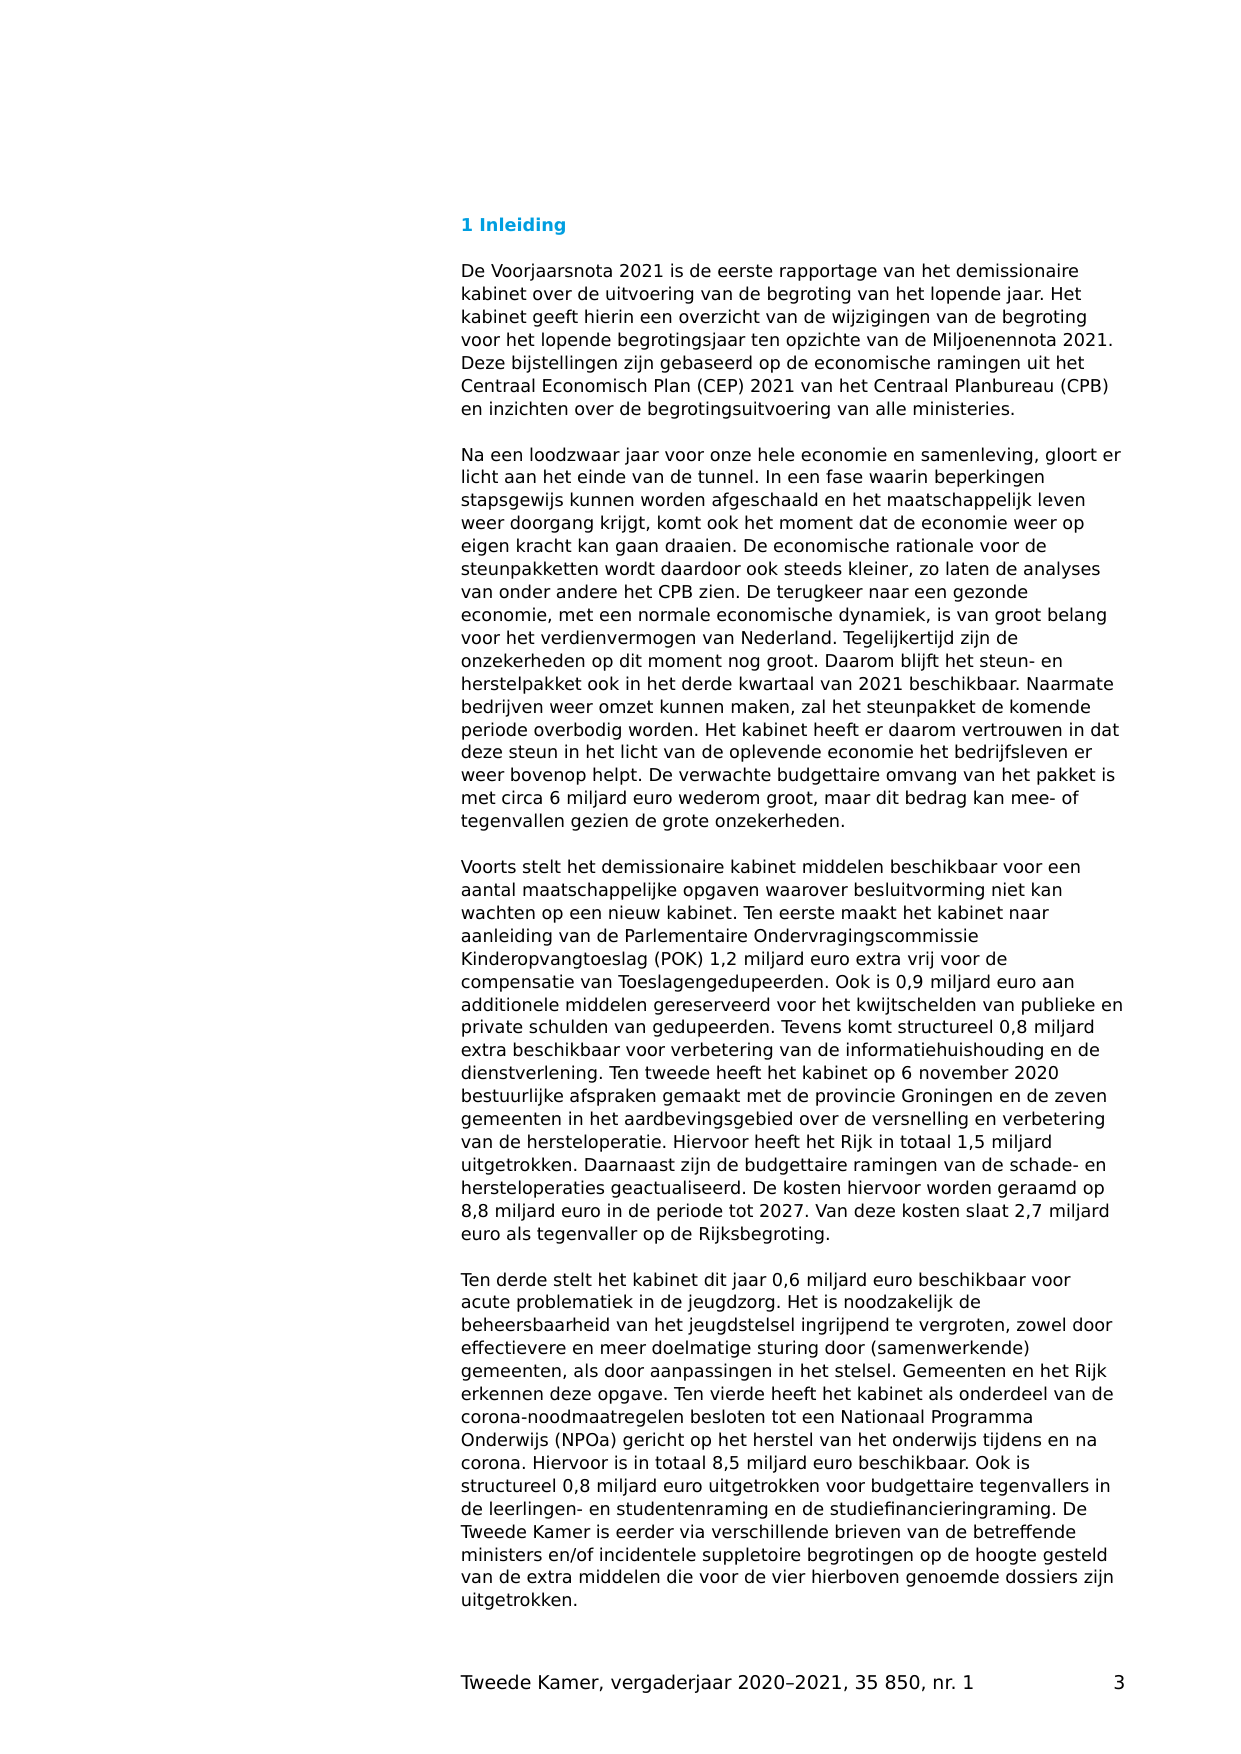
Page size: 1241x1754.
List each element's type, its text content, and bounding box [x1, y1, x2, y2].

title 1 Inleiding [461, 213, 1125, 236]
text Ten derde stelt het kabinet dit jaar 0,6 miljard euro beschikbaar voor acute problematiek in de jeugdzorg. Het is noodzakelijk de beheersbaarheid van het jeugdstelsel ingrijpend te vergroten, zowel door effectievere en meer doelmatige sturing door (samenwerkende) gemeenten, als door aanpassingen in het stelsel. Gemeenten en het Rijk erkennen deze opgave. Ten vierde heeft het kabinet als onderdeel van de corona-noodmaatregelen besloten tot een Nationaal Programma Onderwijs (NPOa) gericht op het herstel van het onderwijs tijdens en na corona. Hiervoor is in totaal 8,5 miljard euro beschikbaar. Ook is structureel 0,8 miljard euro uitgetrokken voor budgettaire tegenvallers in de leerlingen- en studentenraming en de studiefinancieringraming. De Tweede Kamer is eerder via verschillende brieven van de betreffende ministers en/of incidentele suppletoire begrotingen op de hoogte gesteld van de extra middelen die voor de vier hierboven genoemde dossiers zijn uitgetrokken. [461, 1268, 1125, 1611]
text Voorts stelt het demissionaire kabinet middelen beschikbaar voor een aantal maatschappelijke opgaven waarover besluitvorming niet kan wachten op een nieuw kabinet. Ten eerste maakt het kabinet naar aanleiding van de Parlementaire Ondervragingscommissie Kinderopvangtoeslag (POK) 1,2 miljard euro extra vrij voor de compensatie van Toeslagengedupeerden. Ook is 0,9 miljard euro aan additionele middelen gereserveerd voor het kwijtschelden van publieke en private schulden van gedupeerden. Tevens komt structureel 0,8 miljard extra beschikbaar voor verbetering van de informatiehuishouding en de dienstverlening. Ten tweede heeft het kabinet op 6 november 2020 bestuurlijke afspraken gemaakt met de provincie Groningen en de zeven gemeenten in het aardbevingsgebied over de versnelling en verbetering van de hersteloperatie. Hiervoor heeft het Rijk in totaal 1,5 miljard uitgetrokken. Daarnaast zijn de budgettaire ramingen van de schade- en hersteloperaties geactualiseerd. De kosten hiervoor worden geraamd op 8,8 miljard euro in de periode tot 2027. Van deze kosten slaat 2,7 miljard euro als tegenvaller op de Rijksbegroting. [461, 855, 1125, 1245]
text De Voorjaarsnota 2021 is de eerste rapportage van het demissionaire kabinet over de uitvoering van de begroting van het lopende jaar. Het kabinet geeft hierin een overzicht van de wijzigingen van de begroting voor het lopende begrotingsjaar ten opzichte van de Miljoenennota 2021. Deze bijstellingen zijn gebaseerd op de economische ramingen uit het Centraal Economisch Plan (CEP) 2021 van het Centraal Planbureau (CPB) en inzichten over de begrotingsuitvoering van alle ministeries. [461, 259, 1125, 420]
text Na een loodzwaar jaar voor onze hele economie en samenleving, gloort er licht aan het einde van de tunnel. In een fase waarin beperkingen stapsgewijs kunnen worden afgeschaald en het maatschappelijk leven weer doorgang krijgt, komt ook het moment dat de economie weer op eigen kracht kan gaan draaien. De economische rationale voor de steunpakketten wordt daardoor ook steeds kleiner, zo laten de analyses van onder andere het CPB zien. De terugkeer naar een gezonde economie, met een normale economische dynamiek, is van groot belang voor het verdienvermogen van Nederland. Tegelijkertijd zijn de onzekerheden op dit moment nog groot. Daarom blijft het steun- en herstelpakket ook in het derde kwartaal van 2021 beschikbaar. Naarmate bedrijven weer omzet kunnen maken, zal het steunpakket de komende periode overbodig worden. Het kabinet heeft er daarom vertrouwen in dat deze steun in het licht van de oplevende economie het bedrijfsleven er weer bovenop helpt. De verwachte budgettaire omvang van het pakket is met circa 6 miljard euro wederom groot, maar dit bedrag kan mee- of tegenvallen gezien de grote onzekerheden. [461, 443, 1125, 832]
